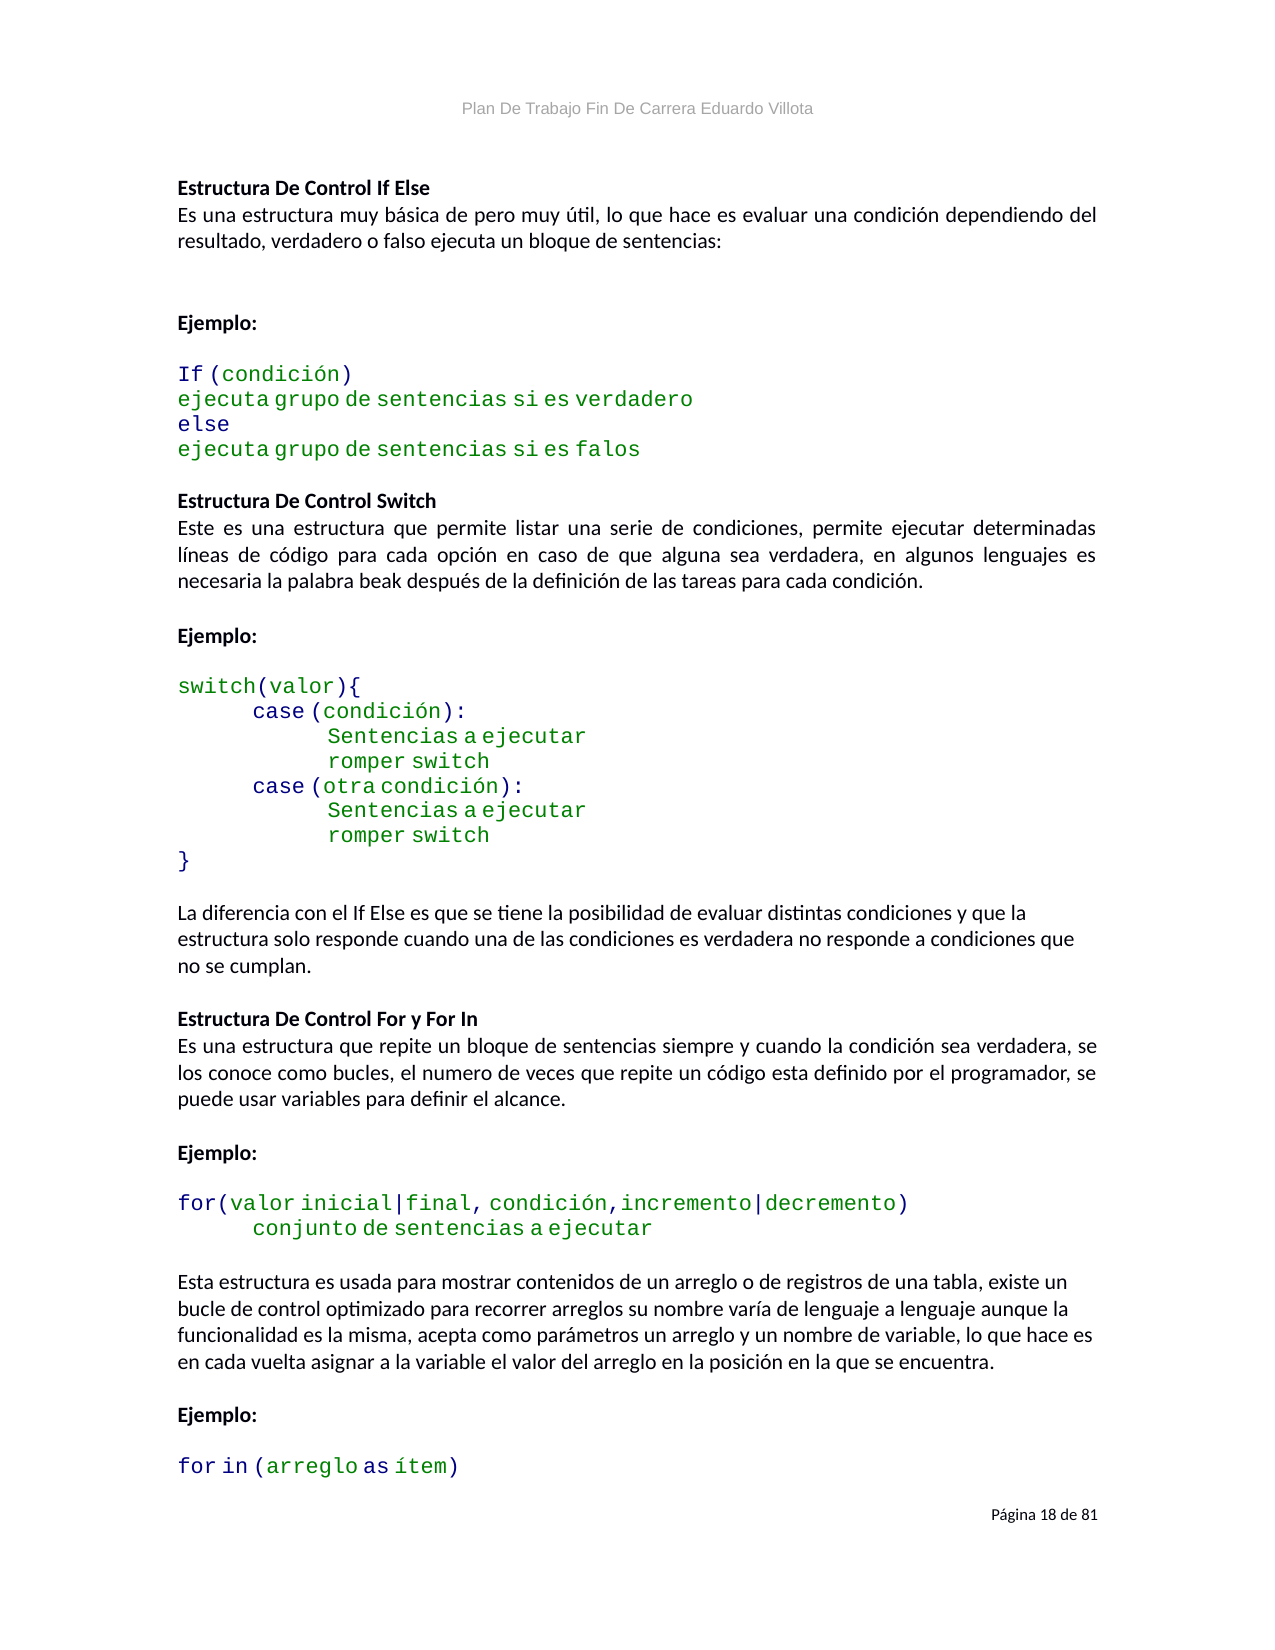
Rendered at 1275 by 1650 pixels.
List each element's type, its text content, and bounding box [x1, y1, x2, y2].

text conjunto de sentencias a ejecutar [177, 1217, 1098, 1242]
text Estructura De Control If Else [177, 174, 1098, 201]
text Estructura De Control Switch [177, 488, 1098, 514]
text La diferencia con el If Else es que se tiene la posibilidad de evaluar distintas condiciones y que la estructura solo responde cuando una de las condiciones es verdadera no responde a condiciones que no se cumplan. [177, 899, 1098, 979]
text Estructura De Control For y For In [177, 1005, 1098, 1032]
text Es una estructura muy básica de pero muy útil, lo que hace es evaluar una condición dependiendo del resultado, verdadero o falso ejecuta un bloque de sentencias: [177, 201, 1098, 254]
text If (condición) [177, 364, 1098, 388]
text Esta estructura es usada para mostrar contenidos de un arreglo o de registros de una tabla, existe un bucle de control optimizado para recorrer arreglos su nombre varía de lenguaje a lenguaje aunque la funcionalidad es la misma, acepta como parámetros un arreglo y un nombre de variable, lo que hace es en cada vuelta asignar a la variable el valor del arreglo en la posición en la que se encuentra. [177, 1268, 1098, 1375]
text else [177, 413, 1098, 438]
text } [177, 849, 1098, 874]
text Ejemplo: [177, 309, 1098, 336]
text Sentencias a ejecutar [177, 725, 1098, 750]
text Es una estructura que repite un bloque de sentencias siempre y cuando la condición sea verdadera, se los conoce como bucles, el numero de veces que repite un código esta definido por el programador, se puede usar variables para definir el alcance. [177, 1032, 1098, 1112]
text Ejemplo: [177, 1139, 1098, 1165]
text case (otra condición): [177, 775, 1098, 799]
text Este es una estructura que permite listar una serie de condiciones, permite ejecutar determinadas líneas de código para cada opción en caso de que alguna sea verdadera, en algunos lenguajes es necesaria la palabra beak después de la definición de las tareas para cada condición. [177, 514, 1098, 594]
text ejecuta grupo de sentencias si es verdadero [177, 388, 1098, 413]
text ejecuta grupo de sentencias si es falos [177, 438, 1098, 463]
text romper switch [177, 824, 1098, 849]
text case (condición): [177, 700, 1098, 725]
text romper switch [177, 750, 1098, 775]
text Ejemplo: [177, 622, 1098, 649]
text switch(valor){ [177, 676, 1098, 700]
text for(valor inicial|final, condición,incremento|decremento) [177, 1192, 1098, 1217]
text for in (arreglo as ítem) [177, 1455, 1098, 1480]
text Ejemplo: [177, 1402, 1098, 1428]
text Sentencias a ejecutar [177, 799, 1098, 824]
